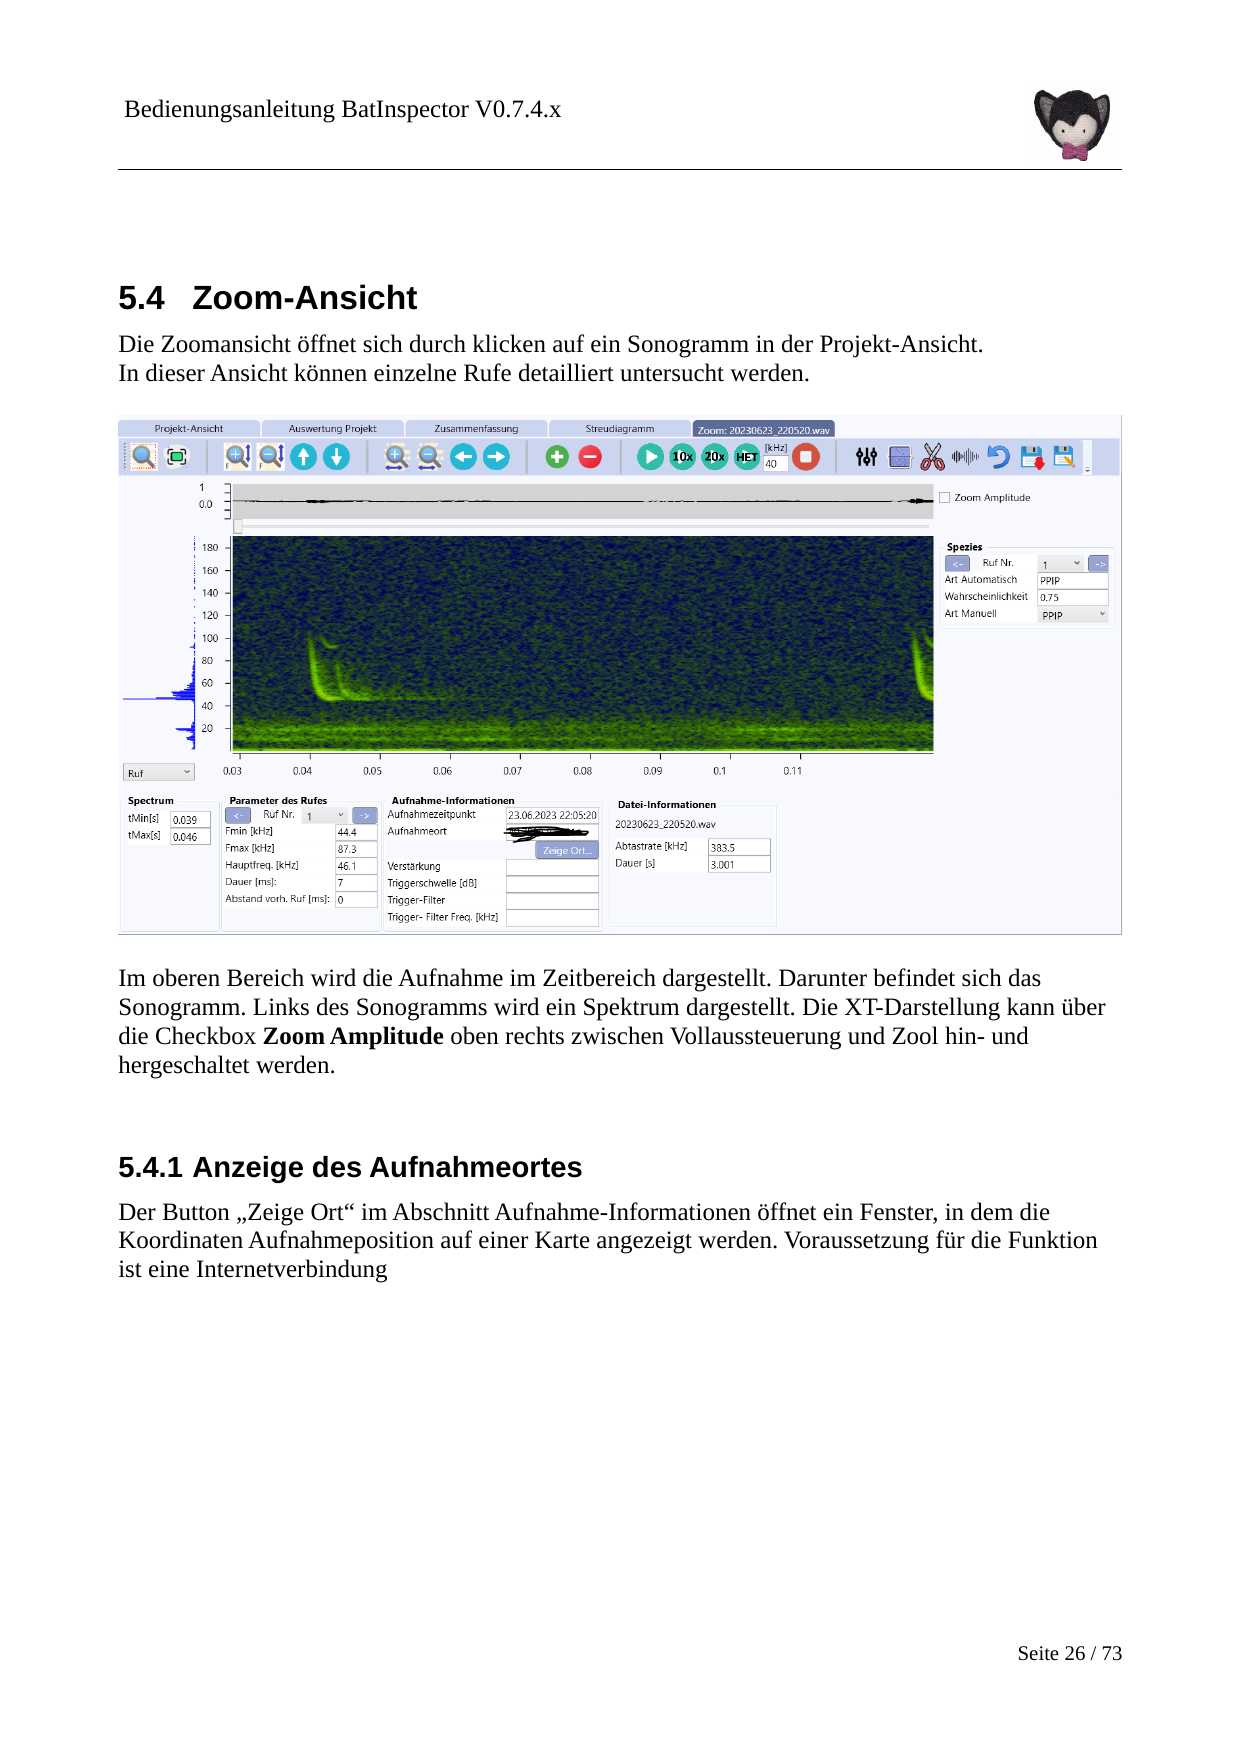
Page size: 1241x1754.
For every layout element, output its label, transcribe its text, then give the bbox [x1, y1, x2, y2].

picture [118, 415, 1123, 935]
subtitle Zoom-Ansicht [118, 278, 1122, 316]
text In dieser Ansicht können einzelne Rufe detailliert untersucht werden. [118, 358, 1122, 386]
picture [1030, 80, 1119, 169]
text Im oberen Bereich wird die Aufnahme im Zeitbereich dargestellt. Darunter befindet sich das Sonogramm. Links des Sonogramms wird ein Spektrum dargestellt. Die XT-Darstellung kann über die Checkbox Zoom Amplitude oben rechts zwischen Vollaussteuerung und Zool hin- und hergeschaltet werden. [118, 963, 1122, 1078]
text Die Zoomansicht öffnet sich durch klicken auf ein Sonogramm in der Projekt-Ansicht. [118, 329, 1122, 358]
text Der Button „Zeige Ort“ im Abschnitt Aufnahme-Informationen öffnet ein Fenster, in dem die Koordinaten Aufnahmeposition auf einer Karte angezeigt werden. Voraussetzung für die Funktion ist eine Internetverbindung [118, 1197, 1122, 1283]
subtitle Anzeige des Aufnahmeortes [118, 1151, 1122, 1184]
